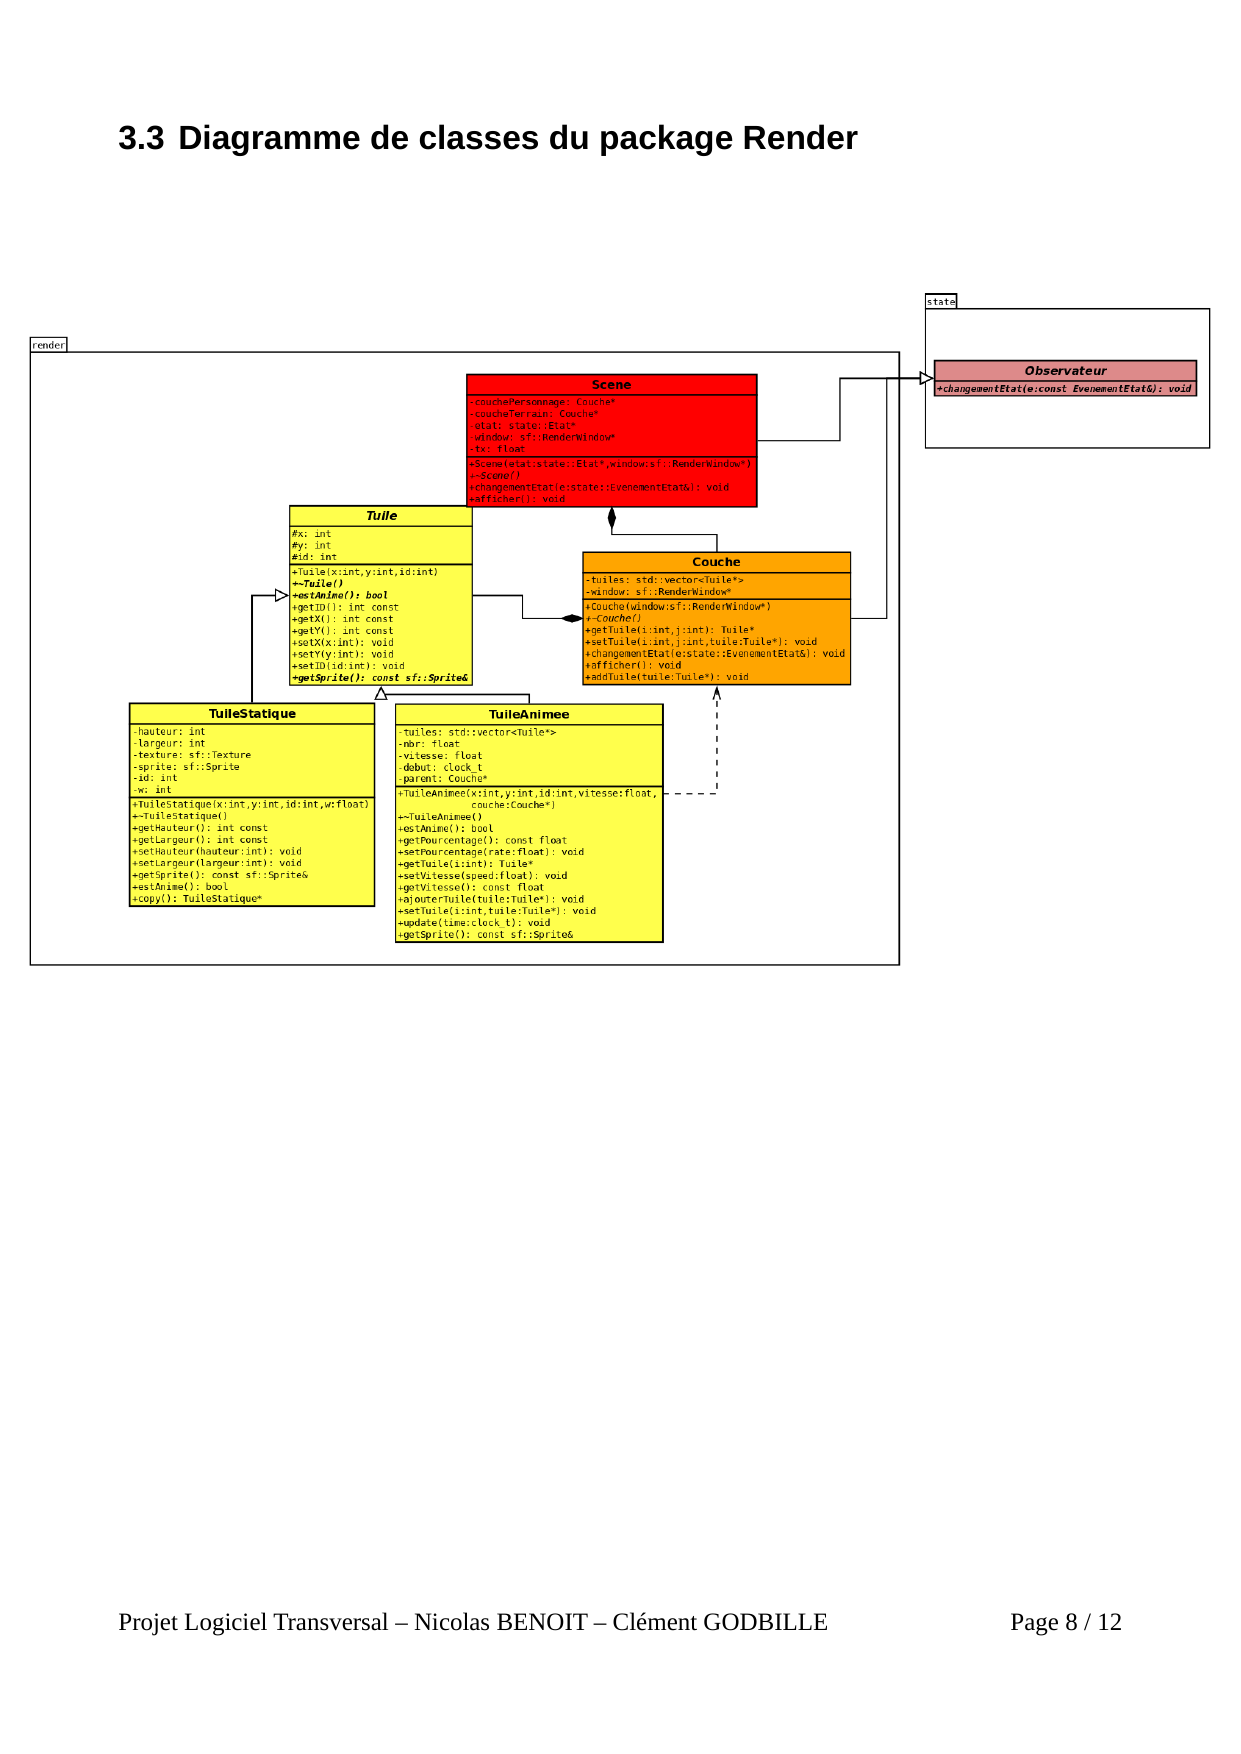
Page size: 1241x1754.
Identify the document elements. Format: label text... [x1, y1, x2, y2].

picture [29, 293, 1211, 966]
subtitle Diagramme de classes du package Render [118, 118, 1122, 157]
